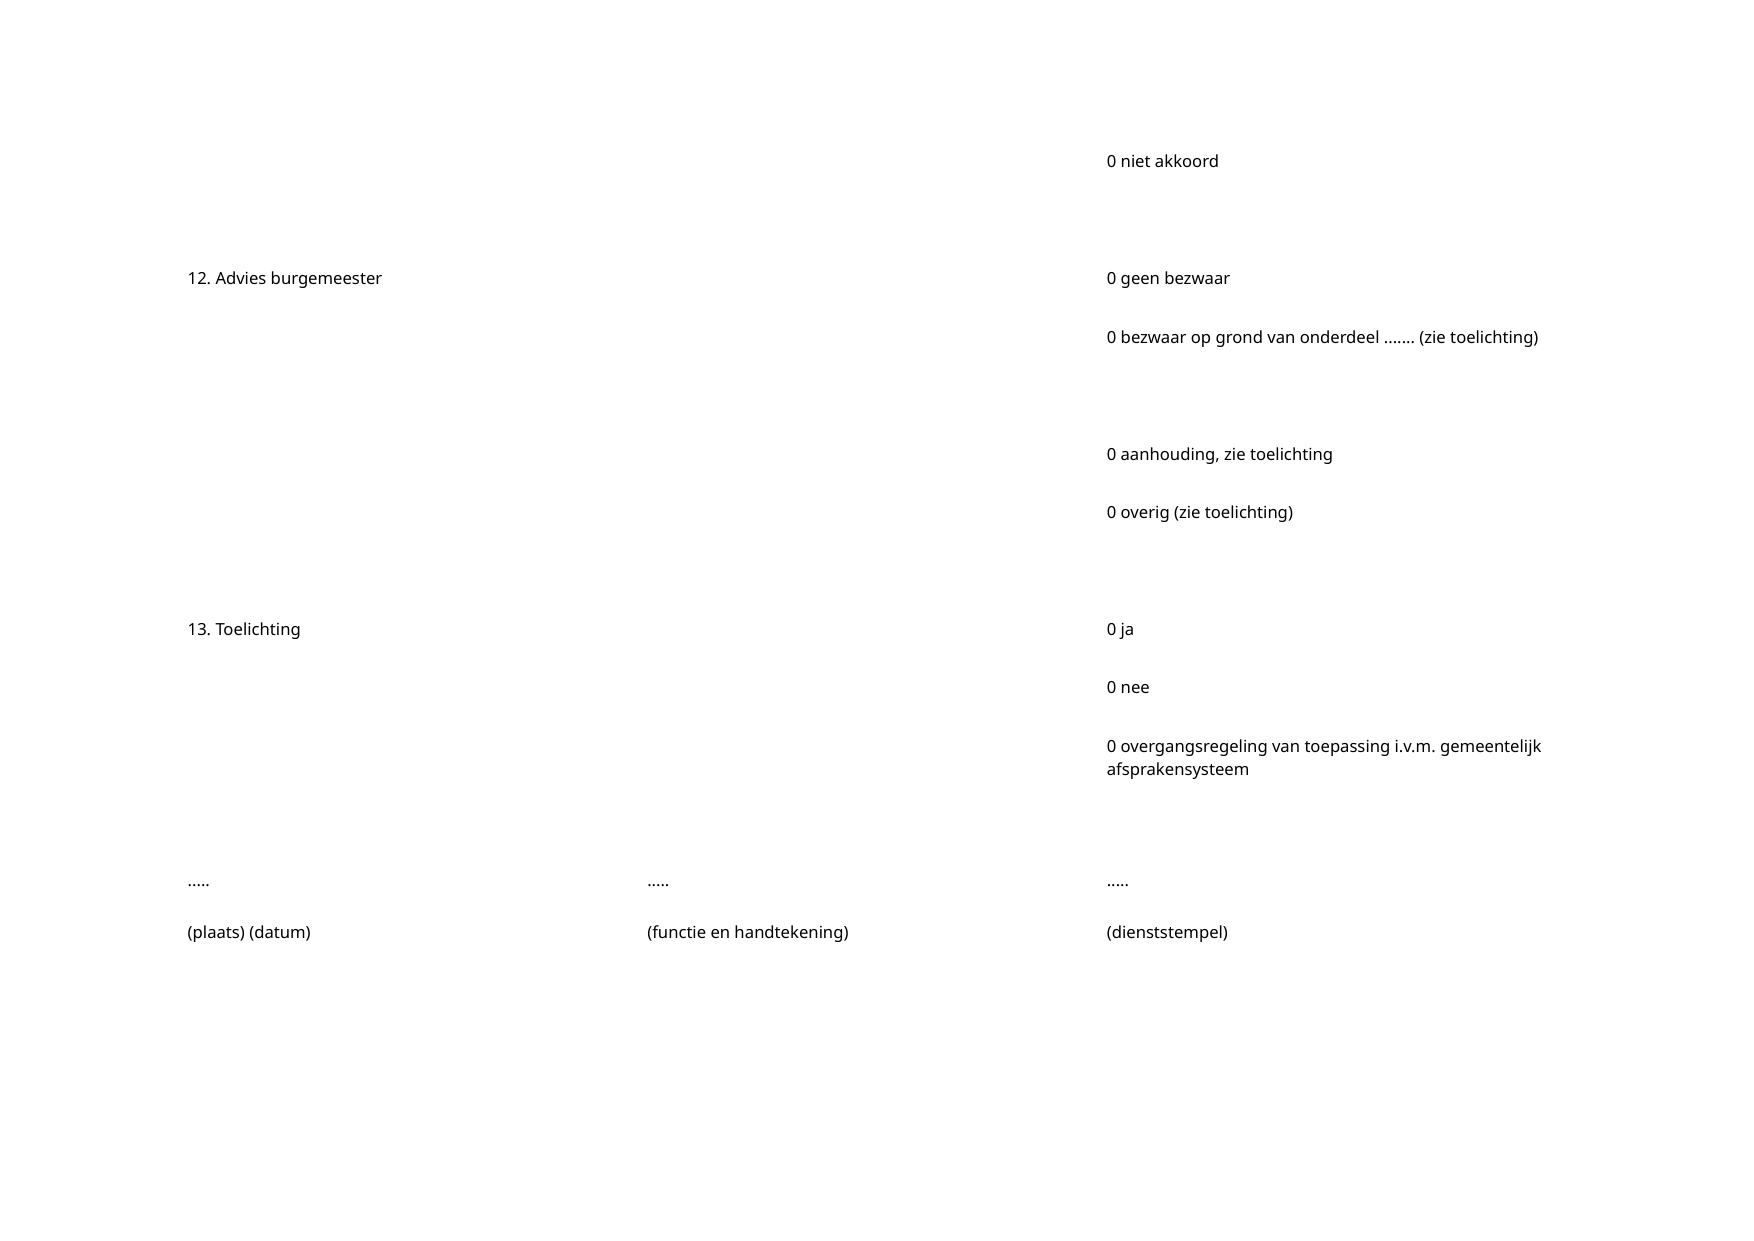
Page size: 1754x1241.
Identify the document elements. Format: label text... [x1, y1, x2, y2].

table_cell 0 ja [1107, 618, 1566, 676]
table_cell [1107, 209, 1566, 267]
table_cell ..... [188, 868, 647, 921]
table_cell 13. Toelichting [188, 618, 647, 676]
table_cell [647, 267, 1107, 325]
table_cell [1107, 559, 1566, 617]
table_cell 0 aanhouding, zie toelichting [1107, 442, 1566, 501]
table_cell [647, 501, 1107, 559]
table_cell (functie en handtekening) [647, 921, 1107, 974]
table_cell [647, 442, 1107, 501]
table_cell [188, 150, 647, 208]
table_cell ..... [647, 868, 1107, 921]
table_cell (plaats) (datum) [188, 921, 647, 974]
table_cell (dienststempel) [1107, 921, 1566, 974]
table_cell [188, 810, 647, 868]
table_cell [188, 676, 647, 734]
table_cell [647, 618, 1107, 676]
table_cell [647, 734, 1107, 810]
table_cell 0 overgangsregeling van toepassing i.v.m. gemeentelijk afsprakensysteem [1107, 734, 1566, 810]
table_cell [188, 325, 647, 384]
table_cell [647, 810, 1107, 868]
table_cell 0 niet akkoord [1107, 150, 1566, 208]
table_cell 0 bezwaar op grond van onderdeel ....... (zie toelichting) [1107, 325, 1566, 384]
table_cell [188, 384, 647, 442]
table_cell [188, 501, 647, 559]
table_cell [1107, 384, 1566, 442]
table_cell 0 overig (zie toelichting) [1107, 501, 1566, 559]
table_cell 0 nee [1107, 676, 1566, 734]
table_cell [188, 734, 647, 810]
table_cell [1107, 810, 1566, 868]
table_cell [188, 559, 647, 617]
table_cell [188, 209, 647, 267]
table_cell [647, 384, 1107, 442]
table_cell ..... [1107, 868, 1566, 921]
table_cell [647, 676, 1107, 734]
table_cell 12. Advies burgemeester [188, 267, 647, 325]
table_cell [188, 442, 647, 501]
table_cell 0 geen bezwaar [1107, 267, 1566, 325]
table_cell [647, 150, 1107, 208]
table_cell [647, 209, 1107, 267]
table_cell [647, 325, 1107, 384]
table_cell [647, 559, 1107, 617]
